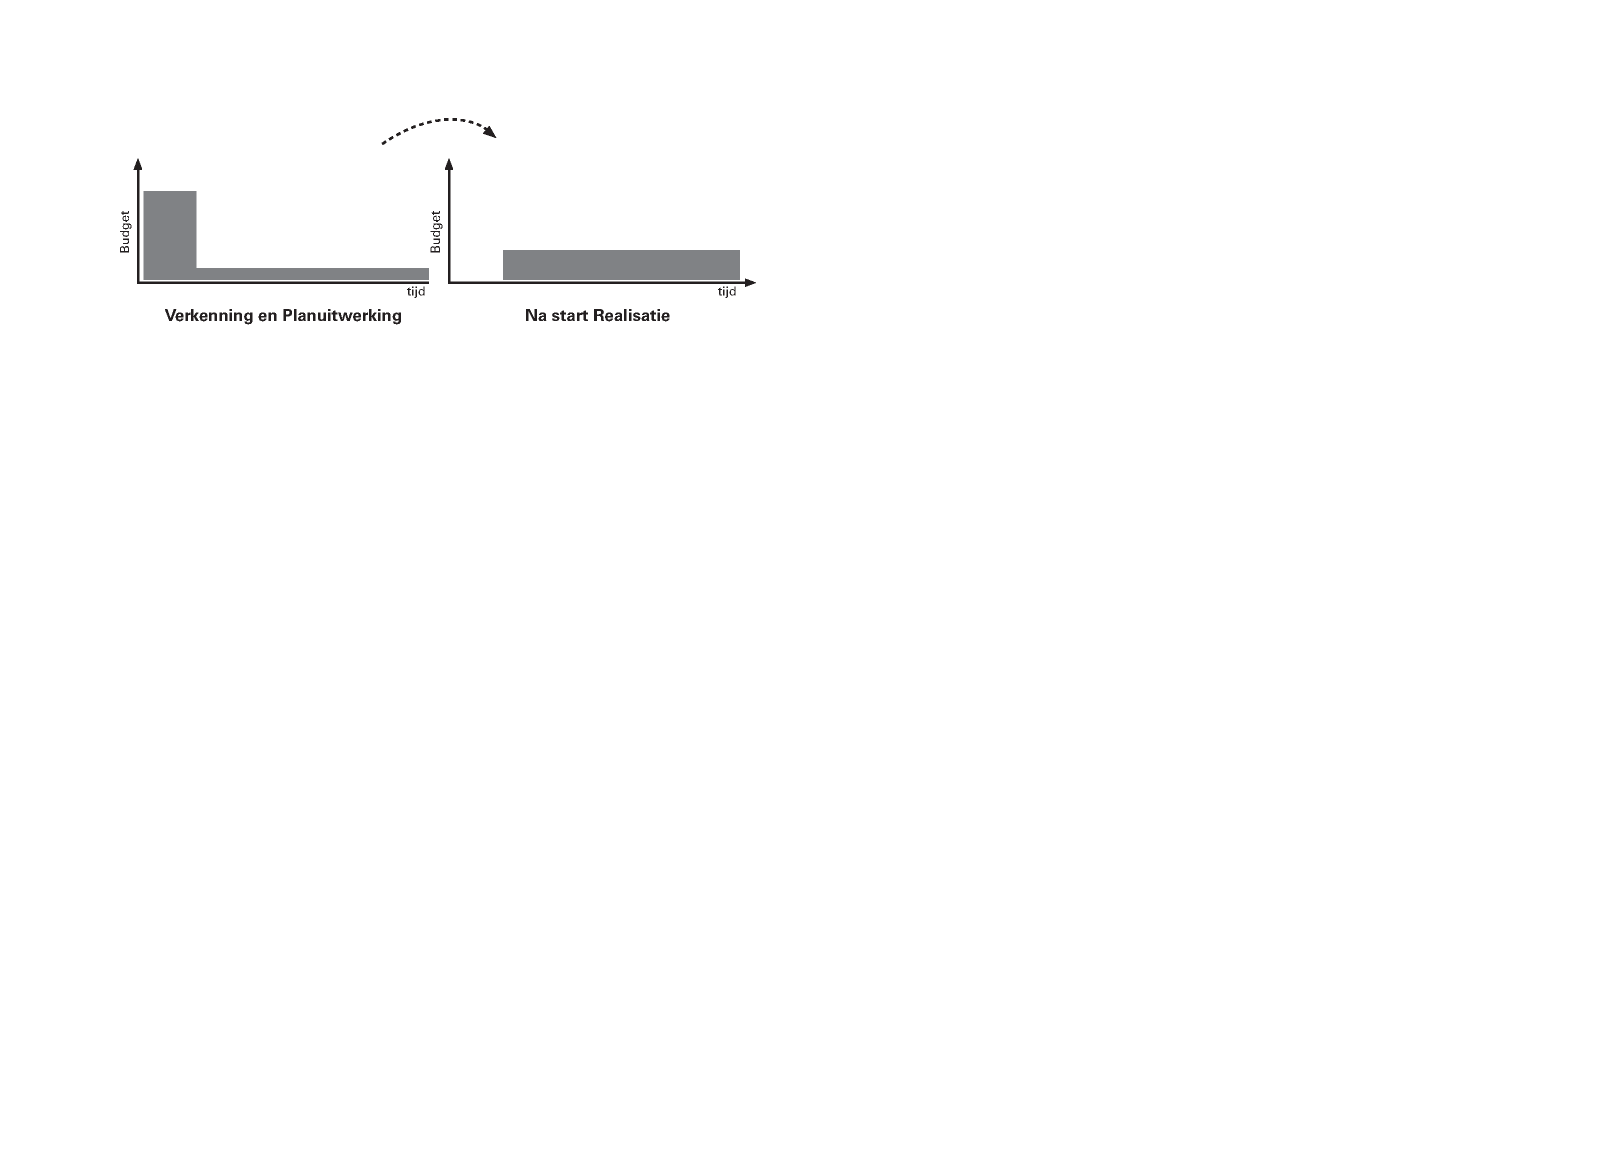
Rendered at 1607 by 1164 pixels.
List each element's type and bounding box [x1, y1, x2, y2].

picture [118, 118, 756, 325]
